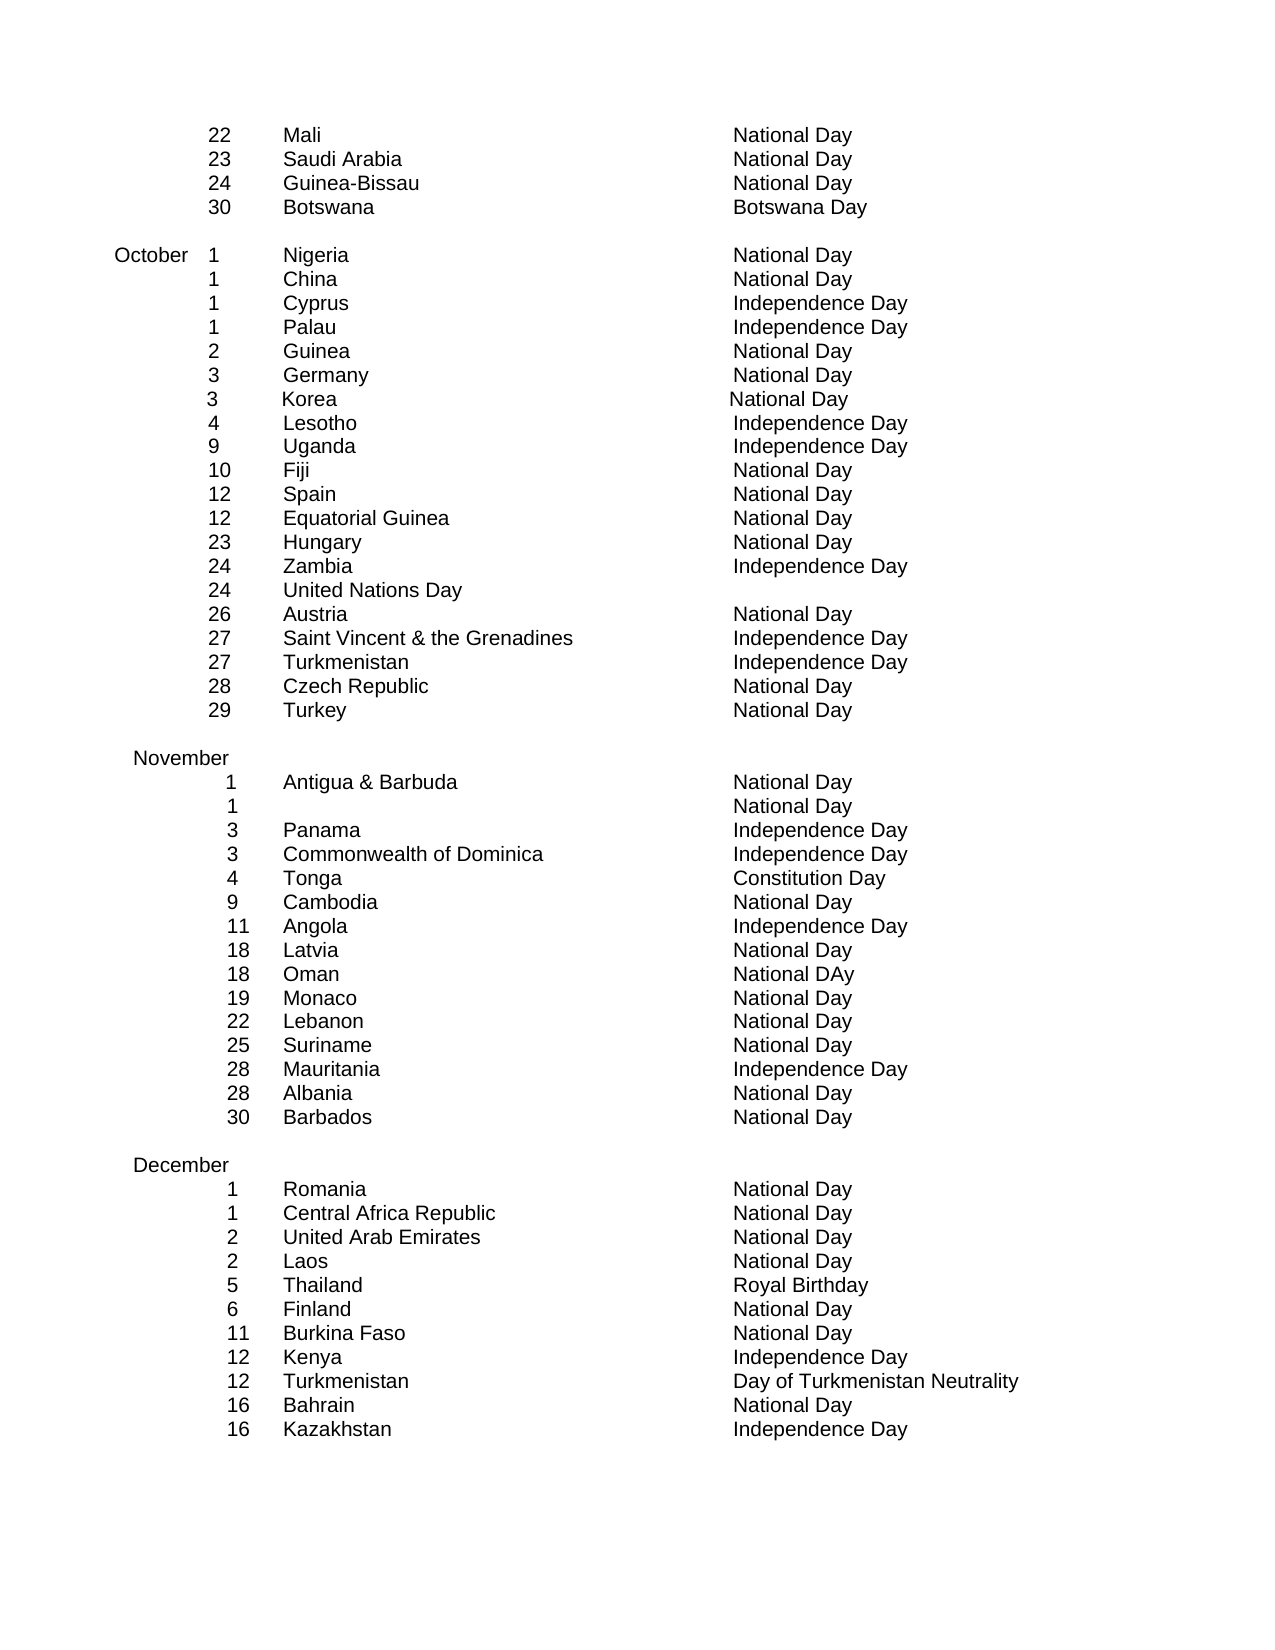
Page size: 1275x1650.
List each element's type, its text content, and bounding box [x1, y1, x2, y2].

text 29 Turkey National Day [208, 698, 1181, 722]
text 1 Romania National Day [227, 1177, 1181, 1201]
text 23 Hungary National Day [114, 530, 1181, 554]
text 2 United Arab Emirates National Day [133, 1225, 1181, 1249]
list United Nations Day [208, 578, 1181, 602]
text 23 Saudi Arabia National Day [114, 147, 1181, 171]
text 18 Latvia National Day [133, 937, 1181, 961]
text 22 Lebanon National Day [133, 1009, 1181, 1033]
text 28 Albania National Day [133, 1081, 1181, 1105]
text 1 Palau Independence Day [114, 314, 1181, 338]
text 16 Bahrain National Day [133, 1393, 1181, 1417]
text 1 Central Africa Republic National Day [133, 1201, 1181, 1225]
text 3 Commonwealth of Dominica Independence Day [133, 842, 1181, 866]
text 28 Mauritania Independence Day [133, 1057, 1181, 1081]
text 4 Tonga Constitution Day [133, 866, 1181, 889]
text 1 Cyprus Independence Day [114, 291, 1181, 314]
text 27 Turkmenistan Independence Day [208, 650, 1181, 674]
text 12 Equatorial Guinea National Day [114, 506, 1181, 530]
text 30 Botswana Botswana Day [114, 195, 1181, 219]
text 9 Cambodia National Day [133, 889, 1181, 913]
text 18 Oman National DAy [133, 961, 1181, 985]
text 4 Lesotho Independence Day [114, 410, 1181, 434]
text 12 Turkmenistan Day of Turkmenistan Neutrality [133, 1369, 1181, 1393]
text 11 Angola Independence Day [133, 913, 1181, 937]
text 22 Mali National Day [114, 123, 1181, 147]
text November [133, 746, 1181, 770]
text 3 Korea National Day [114, 386, 1181, 410]
text 3 Germany National Day [114, 362, 1181, 386]
text 11 Burkina Faso National Day [133, 1321, 1181, 1345]
text 1 China National Day [114, 267, 1181, 291]
text 5 Thailand Royal Birthday [133, 1273, 1181, 1297]
text 2 Laos National Day [133, 1249, 1181, 1273]
text 1 Antigua & Barbuda National Day [133, 770, 1181, 794]
text 24 Zambia Independence Day [114, 554, 1181, 578]
text 25 Suriname National Day [133, 1033, 1181, 1057]
text 30 Barbados National Day [133, 1105, 1181, 1129]
text 6 Finland National Day [133, 1297, 1181, 1321]
text 3 Panama Independence Day [133, 818, 1181, 842]
text 28 Czech Republic National Day [208, 674, 1181, 698]
text 24 Guinea-Bissau National Day [114, 171, 1181, 195]
text 19 Monaco National Day [133, 985, 1181, 1009]
text 1 National Day [133, 794, 1181, 818]
text 27 Saint Vincent & the Grenadines Independence Day [208, 626, 1181, 650]
text 10 Fiji National Day [114, 458, 1181, 482]
text 12 Spain National Day [114, 482, 1181, 506]
text October 1 Nigeria National Day [114, 243, 1181, 267]
text 12 Kenya Independence Day [133, 1345, 1181, 1369]
text December [133, 1153, 1181, 1177]
text 26 Austria National Day [208, 602, 1181, 626]
text 16 Kazakhstan Independence Day [133, 1417, 1181, 1441]
text 2 Guinea National Day [114, 338, 1181, 362]
text 9 Uganda Independence Day [114, 434, 1181, 458]
